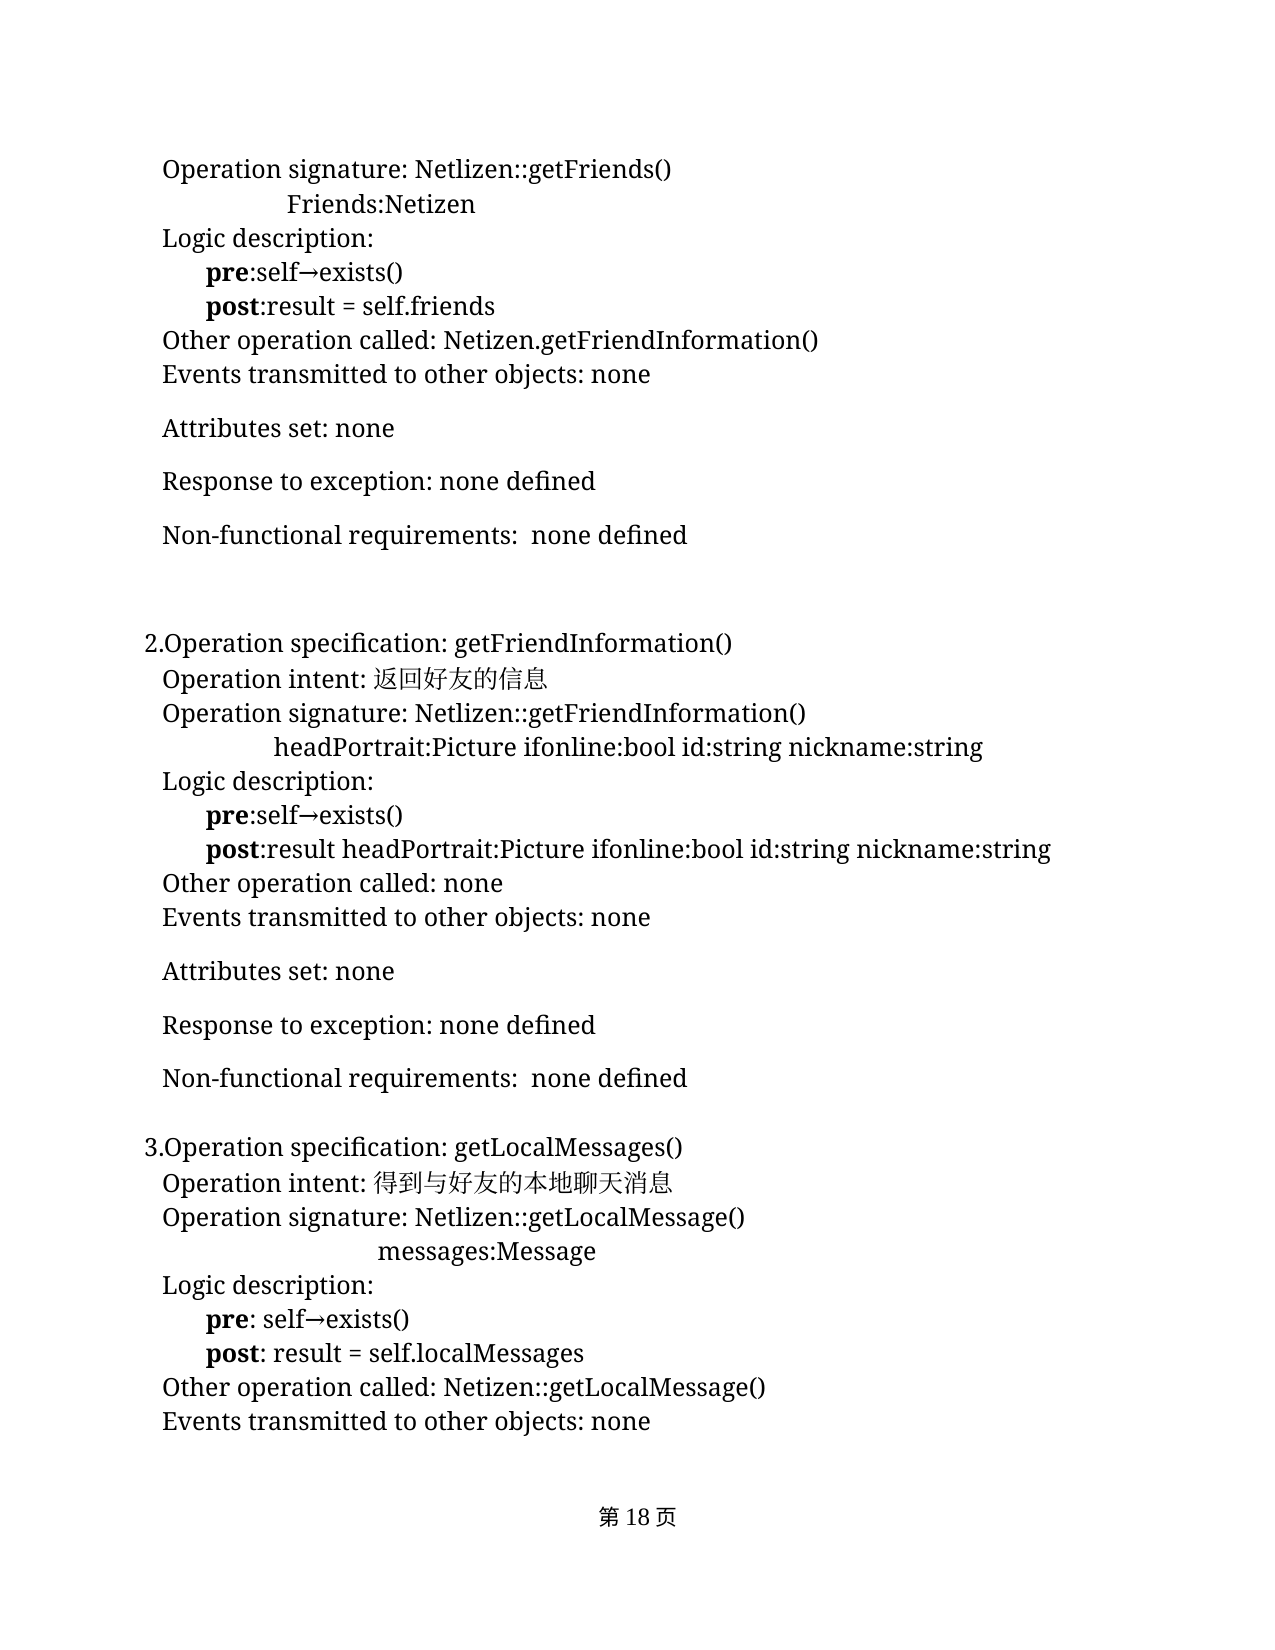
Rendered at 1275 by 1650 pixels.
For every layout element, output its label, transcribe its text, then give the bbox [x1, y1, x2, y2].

text Attributes set: none [118, 953, 1157, 988]
text pre:self→exists() [118, 798, 1157, 832]
text Response to exception: none defined [118, 1007, 1157, 1041]
text Non-functional requirements: none defined [118, 518, 1157, 552]
text Logic description: [118, 763, 1157, 798]
text Other operation called: none [118, 866, 1157, 900]
text Response to exception: none defined [118, 464, 1157, 498]
text Logic description: [118, 220, 1157, 254]
text headPortrait:Picture ifonline:bool id:string nickname:string [118, 729, 1157, 763]
text post: result = self.localMessages [118, 1336, 1157, 1369]
text pre:self→exists() [118, 254, 1157, 288]
text Operation intent: 得到与好友的本地聊天消息 [118, 1163, 1157, 1199]
text post:result = self.friends [118, 288, 1157, 322]
text Operation intent: 返回好友的信息 [118, 659, 1157, 695]
text Events transmitted to other objects: none [118, 357, 1157, 391]
text Logic description: [118, 1267, 1157, 1301]
text Other operation called: Netizen.getFriendInformation() [118, 322, 1157, 357]
text Operation signature: Netlizen::getFriendInformation() [118, 695, 1157, 729]
text Events transmitted to other objects: none [118, 1404, 1157, 1438]
text Operation signature: Netlizen::getLocalMessage() [118, 1199, 1157, 1233]
text post:result headPortrait:Picture ifonline:bool id:string nickname:string [118, 832, 1157, 866]
text 2.Operation specification: getFriendInformation() [118, 625, 1157, 659]
text messages:Message [118, 1233, 1157, 1267]
text Operation signature: Netlizen::getFriends() [118, 152, 1157, 186]
text 3.Operation specification: getLocalMessages() [118, 1129, 1157, 1163]
text Other operation called: Netizen::getLocalMessage() [118, 1369, 1157, 1404]
text Events transmitted to other objects: none [118, 900, 1157, 934]
text Non-functional requirements: none defined [118, 1061, 1157, 1095]
text pre: self→exists() [118, 1301, 1157, 1336]
text Friends:Netizen [118, 186, 1157, 220]
text Attributes set: none [118, 410, 1157, 444]
